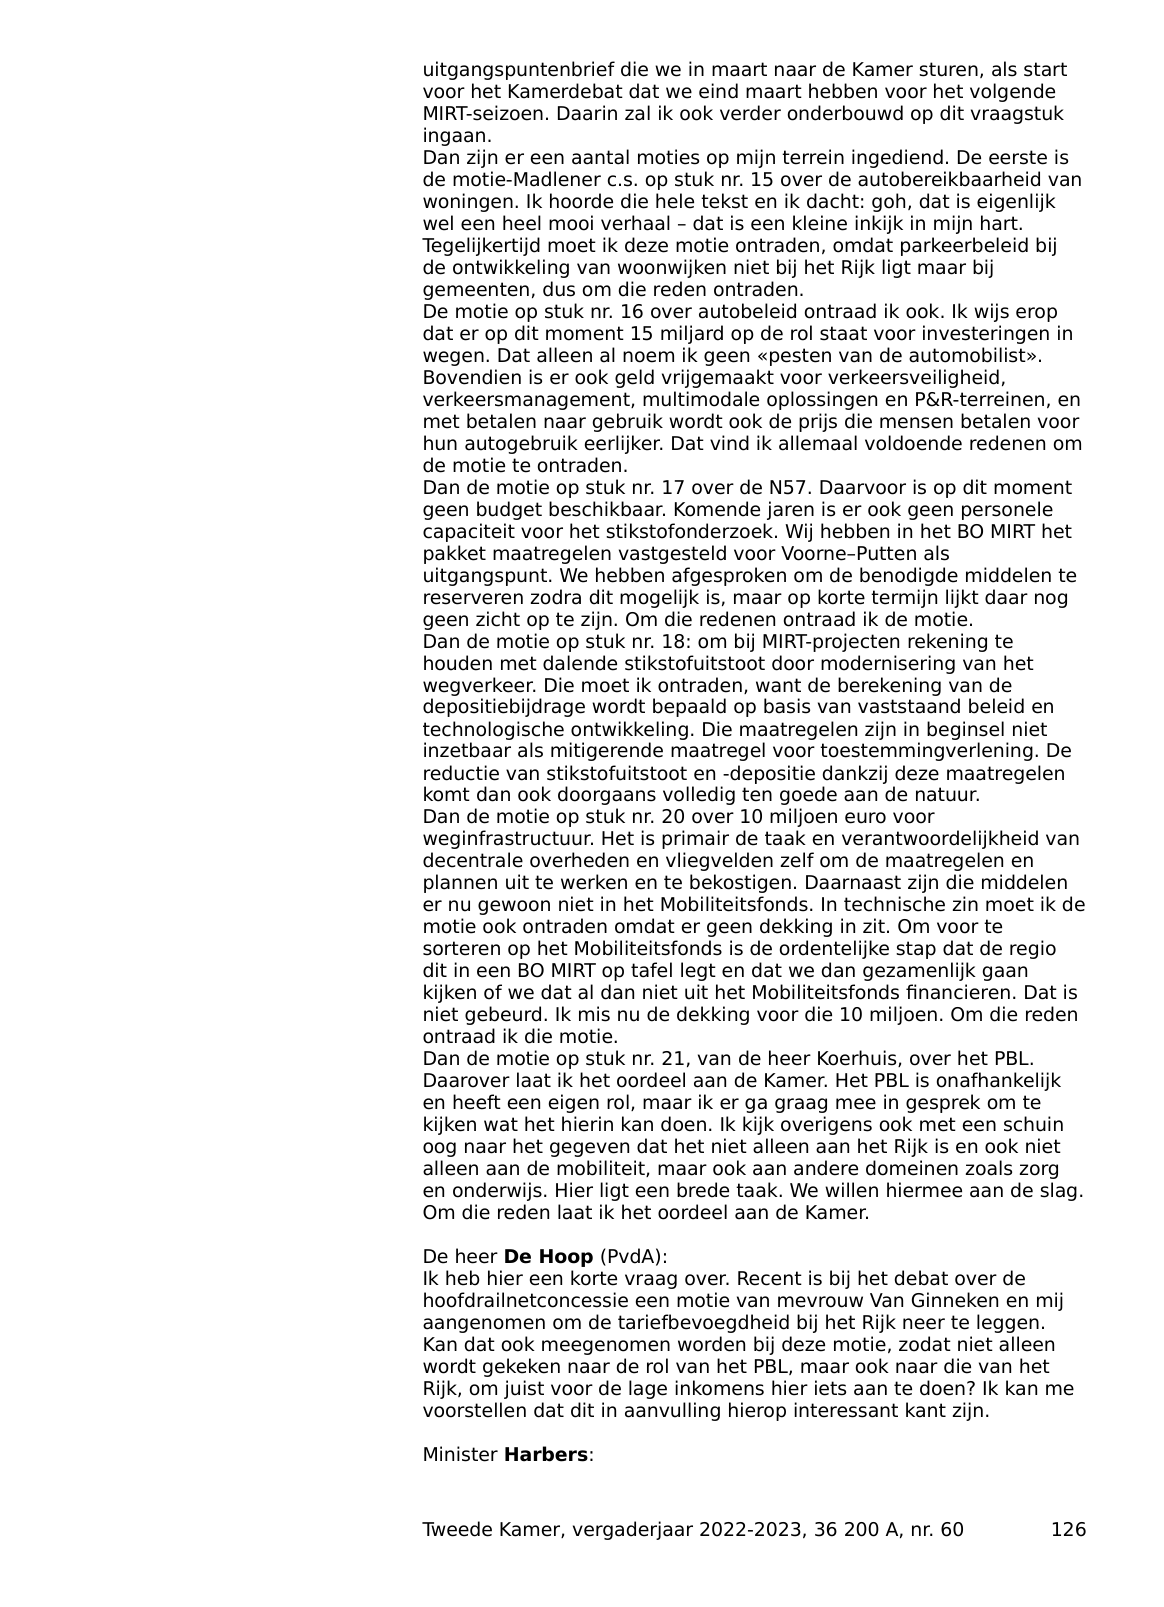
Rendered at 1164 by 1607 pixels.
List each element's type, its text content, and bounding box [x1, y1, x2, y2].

text Dan de motie op stuk nr. 18: om bij MIRT-projecten rekening te houden met dalende stikstofuitstoot door modernisering van het wegverkeer. Die moet ik ontraden, want de berekening van de depositiebijdrage wordt bepaald op basis van vaststaand beleid en technologische ontwikkeling. Die maatregelen zijn in beginsel niet inzetbaar als mitigerende maatregel voor toestemmingverlening. De reductie van stikstofuitstoot en -depositie dankzij deze maatregelen komt dan ook doorgaans volledig ten goede aan de natuur. [422, 631, 1087, 806]
text Dan de motie op stuk nr. 20 over 10 miljoen euro voor weginfrastructuur. Het is primair de taak en verantwoordelijkheid van decentrale overheden en vliegvelden zelf om de maatregelen en plannen uit te werken en te bekostigen. Daarnaast zijn die middelen er nu gewoon niet in het Mobiliteitsfonds. In technische zin moet ik de motie ook ontraden omdat er geen dekking in zit. Om voor te sorteren op het Mobiliteitsfonds is de ordentelijke stap dat de regio dit in een BO MIRT op tafel legt en dat we dan gezamenlijk gaan kijken of we dat al dan niet uit het Mobiliteitsfonds financieren. Dat is niet gebeurd. Ik mis nu de dekking voor die 10 miljoen. Om die reden ontraad ik die motie. [422, 806, 1087, 1048]
text De motie op stuk nr. 16 over autobeleid ontraad ik ook. Ik wijs erop dat er op dit moment 15 miljard op de rol staat voor investeringen in wegen. Dat alleen al noem ik geen «pesten van de automobilist». Bovendien is er ook geld vrijgemaakt voor verkeersveiligheid, verkeersmanagement, multimodale oplossingen en P&R-terreinen, en met betalen naar gebruik wordt ook de prijs die mensen betalen voor hun autogebruik eerlijker. Dat vind ik allemaal voldoende redenen om de motie te ontraden. [422, 301, 1087, 477]
text Dan zijn er een aantal moties op mijn terrein ingediend. De eerste is de motie-Madlener c.s. op stuk nr. 15 over de autobereikbaarheid van woningen. Ik hoorde die hele tekst en ik dacht: goh, dat is eigenlijk wel een heel mooi verhaal – dat is een kleine inkijk in mijn hart. Tegelijkertijd moet ik deze motie ontraden, omdat parkeerbeleid bij de ontwikkeling van woonwijken niet bij het Rijk ligt maar bij gemeenten, dus om die reden ontraden. [422, 147, 1087, 301]
text De heer De Hoop (PvdA): [422, 1246, 1087, 1268]
text uitgangspuntenbrief die we in maart naar de Kamer sturen, als start voor het Kamerdebat dat we eind maart hebben voor het volgende MIRT-seizoen. Daarin zal ik ook verder onderbouwd op dit vraagstuk ingaan. [422, 59, 1087, 147]
text Dan de motie op stuk nr. 21, van de heer Koerhuis, over het PBL. Daarover laat ik het oordeel aan de Kamer. Het PBL is onafhankelijk en heeft een eigen rol, maar ik er ga graag mee in gesprek om te kijken wat het hierin kan doen. Ik kijk overigens ook met een schuin oog naar het gegeven dat het niet alleen aan het Rijk is en ook niet alleen aan de mobiliteit, maar ook aan andere domeinen zoals zorg en onderwijs. Hier ligt een brede taak. We willen hiermee aan de slag. Om die reden laat ik het oordeel aan de Kamer. [422, 1048, 1087, 1224]
text Dan de motie op stuk nr. 17 over de N57. Daarvoor is op dit moment geen budget beschikbaar. Komende jaren is er ook geen personele capaciteit voor het stikstofonderzoek. Wij hebben in het BO MIRT het pakket maatregelen vastgesteld voor Voorne–Putten als uitgangspunt. We hebben afgesproken om de benodigde middelen te reserveren zodra dit mogelijk is, maar op korte termijn lijkt daar nog geen zicht op te zijn. Om die redenen ontraad ik de motie. [422, 477, 1087, 631]
text Minister Harbers: [422, 1444, 1087, 1466]
text Ik heb hier een korte vraag over. Recent is bij het debat over de hoofdrailnetconcessie een motie van mevrouw Van Ginneken en mij aangenomen om de tariefbevoegdheid bij het Rijk neer te leggen. Kan dat ook meegenomen worden bij deze motie, zodat niet alleen wordt gekeken naar de rol van het PBL, maar ook naar die van het Rijk, om juist voor de lage inkomens hier iets aan te doen? Ik kan me voorstellen dat dit in aanvulling hierop interessant kant zijn. [422, 1268, 1087, 1422]
